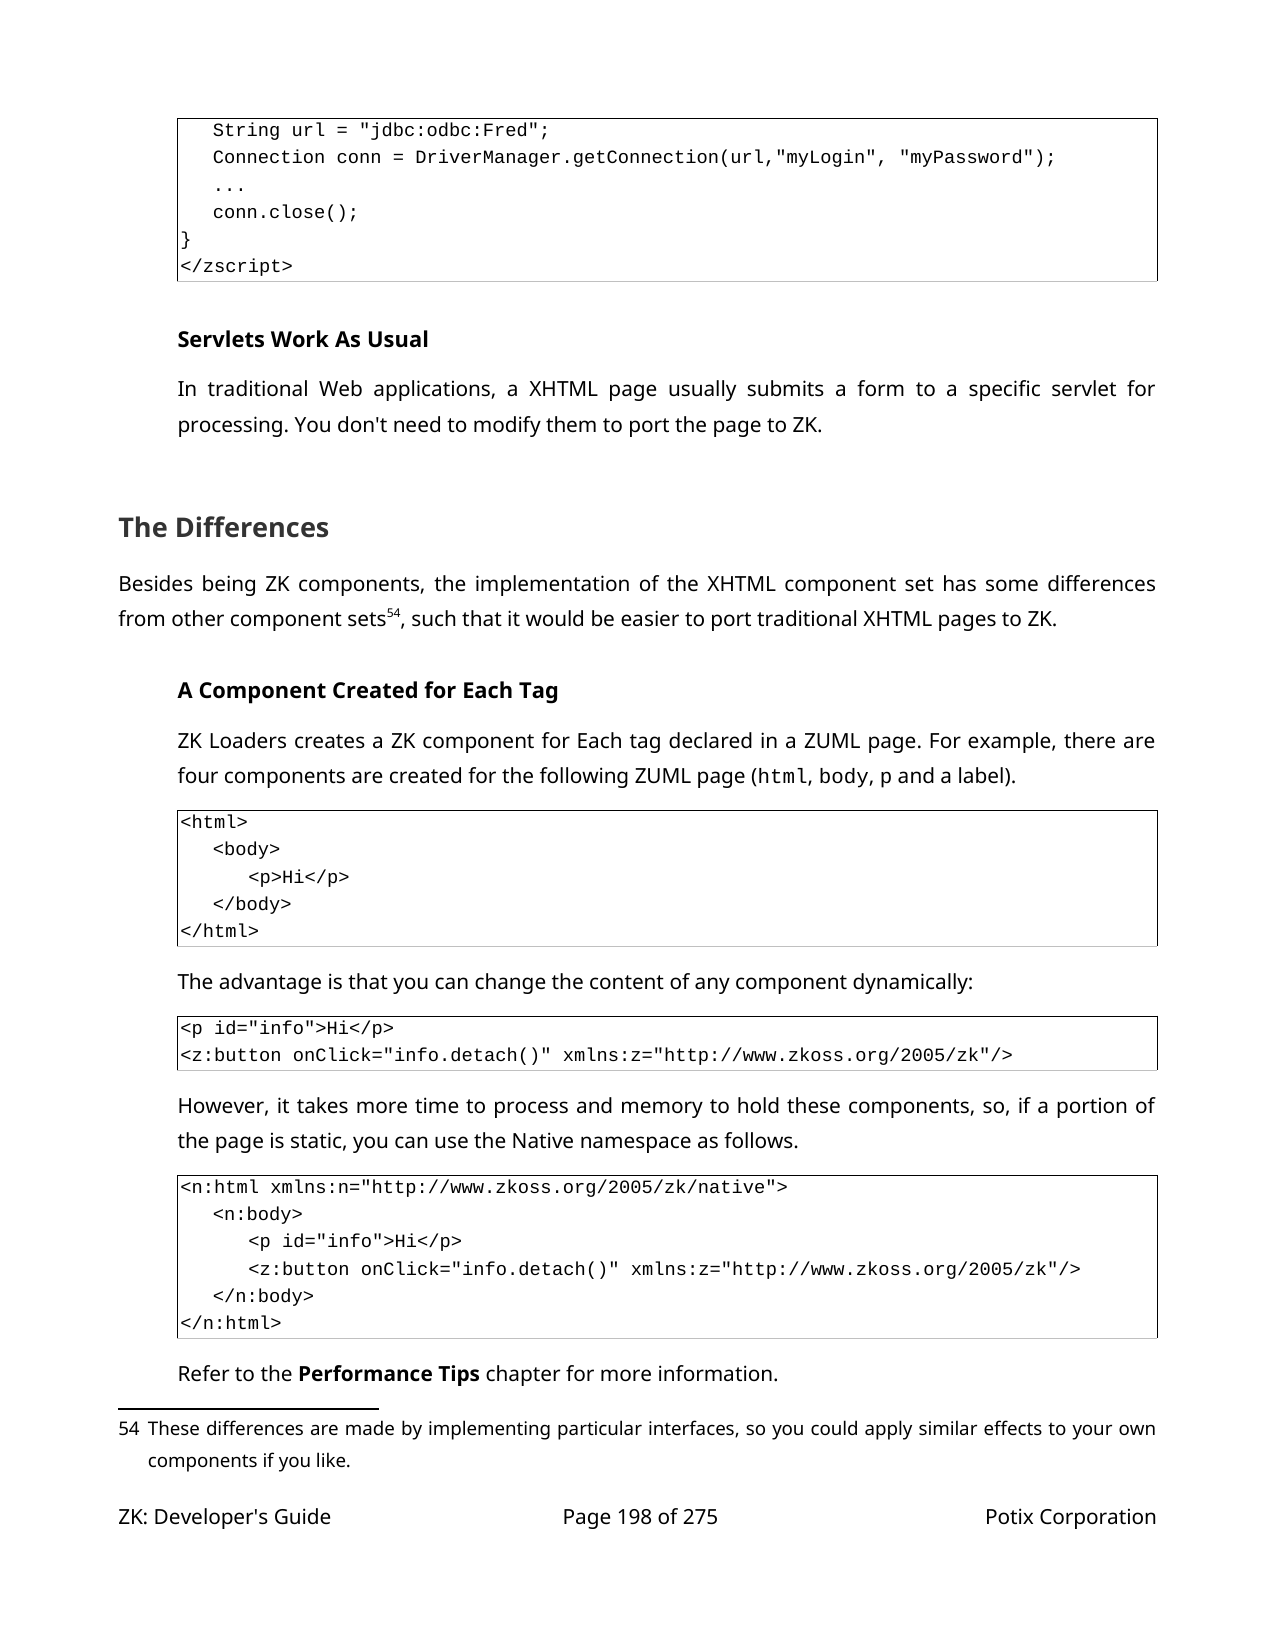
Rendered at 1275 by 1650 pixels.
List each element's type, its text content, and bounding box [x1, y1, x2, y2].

text Refer to the Performance Tips chapter for more information. [177, 1359, 1157, 1387]
text The advantage is that you can change the content of any component dynamically: [177, 967, 1157, 995]
text However, it takes more time to process and memory to hold these components, so, if a portion of the page is static, you can use the Native namespace as follows. [177, 1091, 1157, 1154]
text </body> [178, 892, 1157, 916]
text } [178, 227, 1157, 251]
text <n:html xmlns:n="http://www.zkoss.org/2005/zk/native"> [178, 1176, 1157, 1199]
text <p>Hi</p> [178, 864, 1157, 889]
text ... [178, 172, 1157, 197]
text </n:html> [178, 1311, 1157, 1338]
text <p id="info">Hi</p> [178, 1229, 1157, 1253]
text <body> [178, 837, 1157, 862]
text <p id="info">Hi</p> [178, 1017, 1157, 1040]
text These differences are made by implementing particular interfaces, so you could apply similar effects to your own components if you like. [118, 1416, 1157, 1473]
subtitle Servlets Work As Usual [177, 324, 1157, 354]
subtitle A Component Created for Each Tag [177, 675, 1157, 705]
text conn.close(); [178, 200, 1157, 224]
text Besides being ZK components, the implementation of the XHTML component set has some differences from other component sets, such that it would be easier to port traditional XHTML pages to ZK. [118, 569, 1157, 633]
text <n:body> [178, 1202, 1157, 1226]
text </html> [178, 919, 1157, 946]
subtitle The Differences [118, 509, 1157, 546]
text String url = "jdbc:odbc:Fred"; [178, 119, 1157, 142]
text In traditional Web applications, a XHTML page usually submits a form to a specific servlet for processing. You don't need to modify them to port the page to ZK. [177, 374, 1157, 438]
text <z:button onClick="info.detach()" xmlns:z="http://www.zkoss.org/2005/zk"/> [178, 1256, 1157, 1281]
text ZK Loaders creates a ZK component for Each tag declared in a ZUML page. For example, there are four components are created for the following ZUML page (html, body, p and a label). [177, 726, 1157, 789]
text </zscript> [178, 254, 1157, 281]
text <html> [178, 811, 1157, 834]
text <z:button onClick="info.detach()" xmlns:z="http://www.zkoss.org/2005/zk"/> [178, 1043, 1157, 1070]
text Connection conn = DriverManager.getConnection(url,"myLogin", "myPassword"); [178, 145, 1157, 169]
text </n:body> [178, 1283, 1157, 1308]
